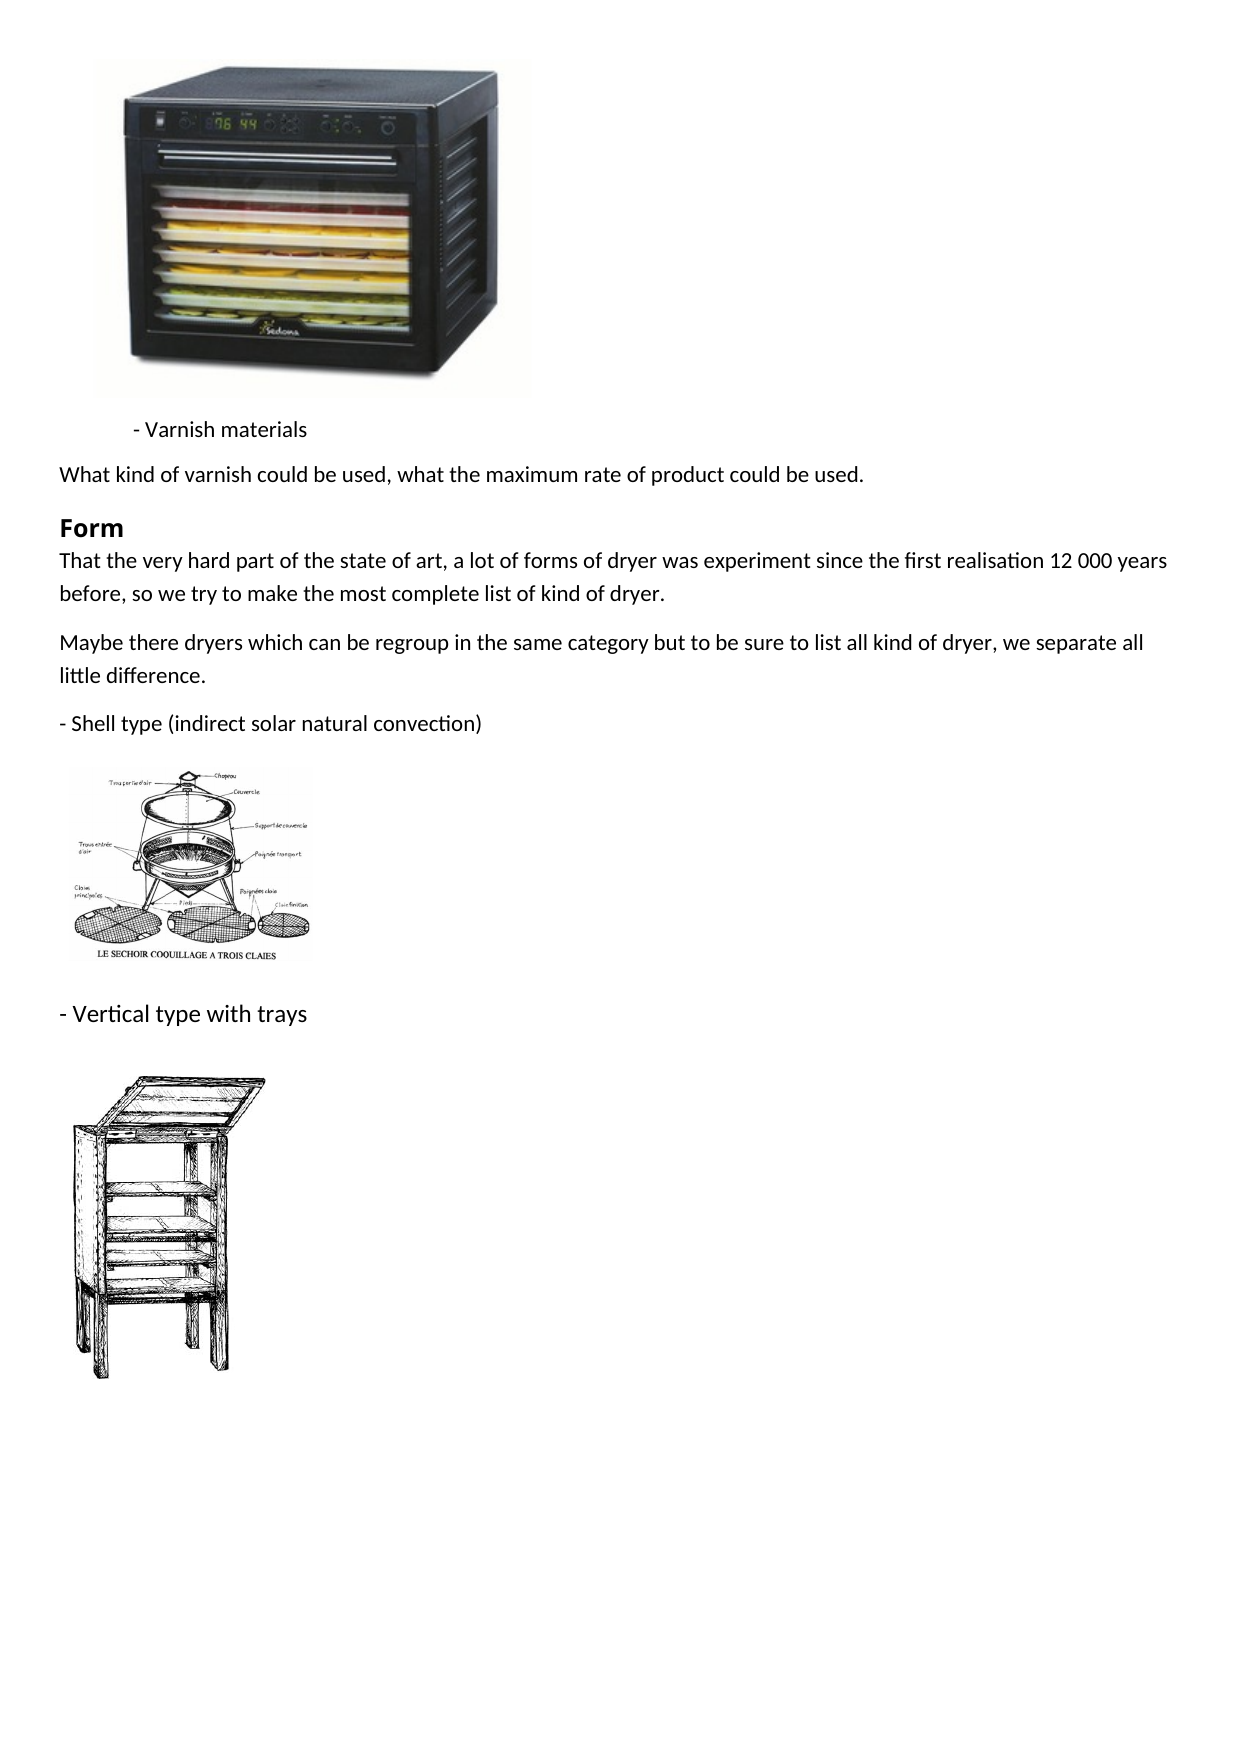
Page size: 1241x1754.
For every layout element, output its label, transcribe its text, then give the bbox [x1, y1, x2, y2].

text - Vertical type with trays [59, 998, 1181, 1028]
text - Shell type (indirect solar natural convection) [59, 709, 1181, 737]
picture [73, 1076, 266, 1379]
picture [68, 767, 313, 961]
picture [59, 59, 565, 398]
text What kind of varnish could be used, what the maximum rate of product could be used. [59, 461, 1181, 489]
text - Varnish materials [59, 415, 1181, 443]
text Maybe there dryers which can be regroup in the same category but to be sure to list all kind of dryer, we separate all little difference. [59, 628, 1181, 689]
text That the very hard part of the state of art, a lot of forms of dryer was experiment since the first realisation 12 000 years before, so we try to make the most complete list of kind of dryer. [59, 546, 1181, 607]
subtitle Form [59, 511, 1181, 544]
